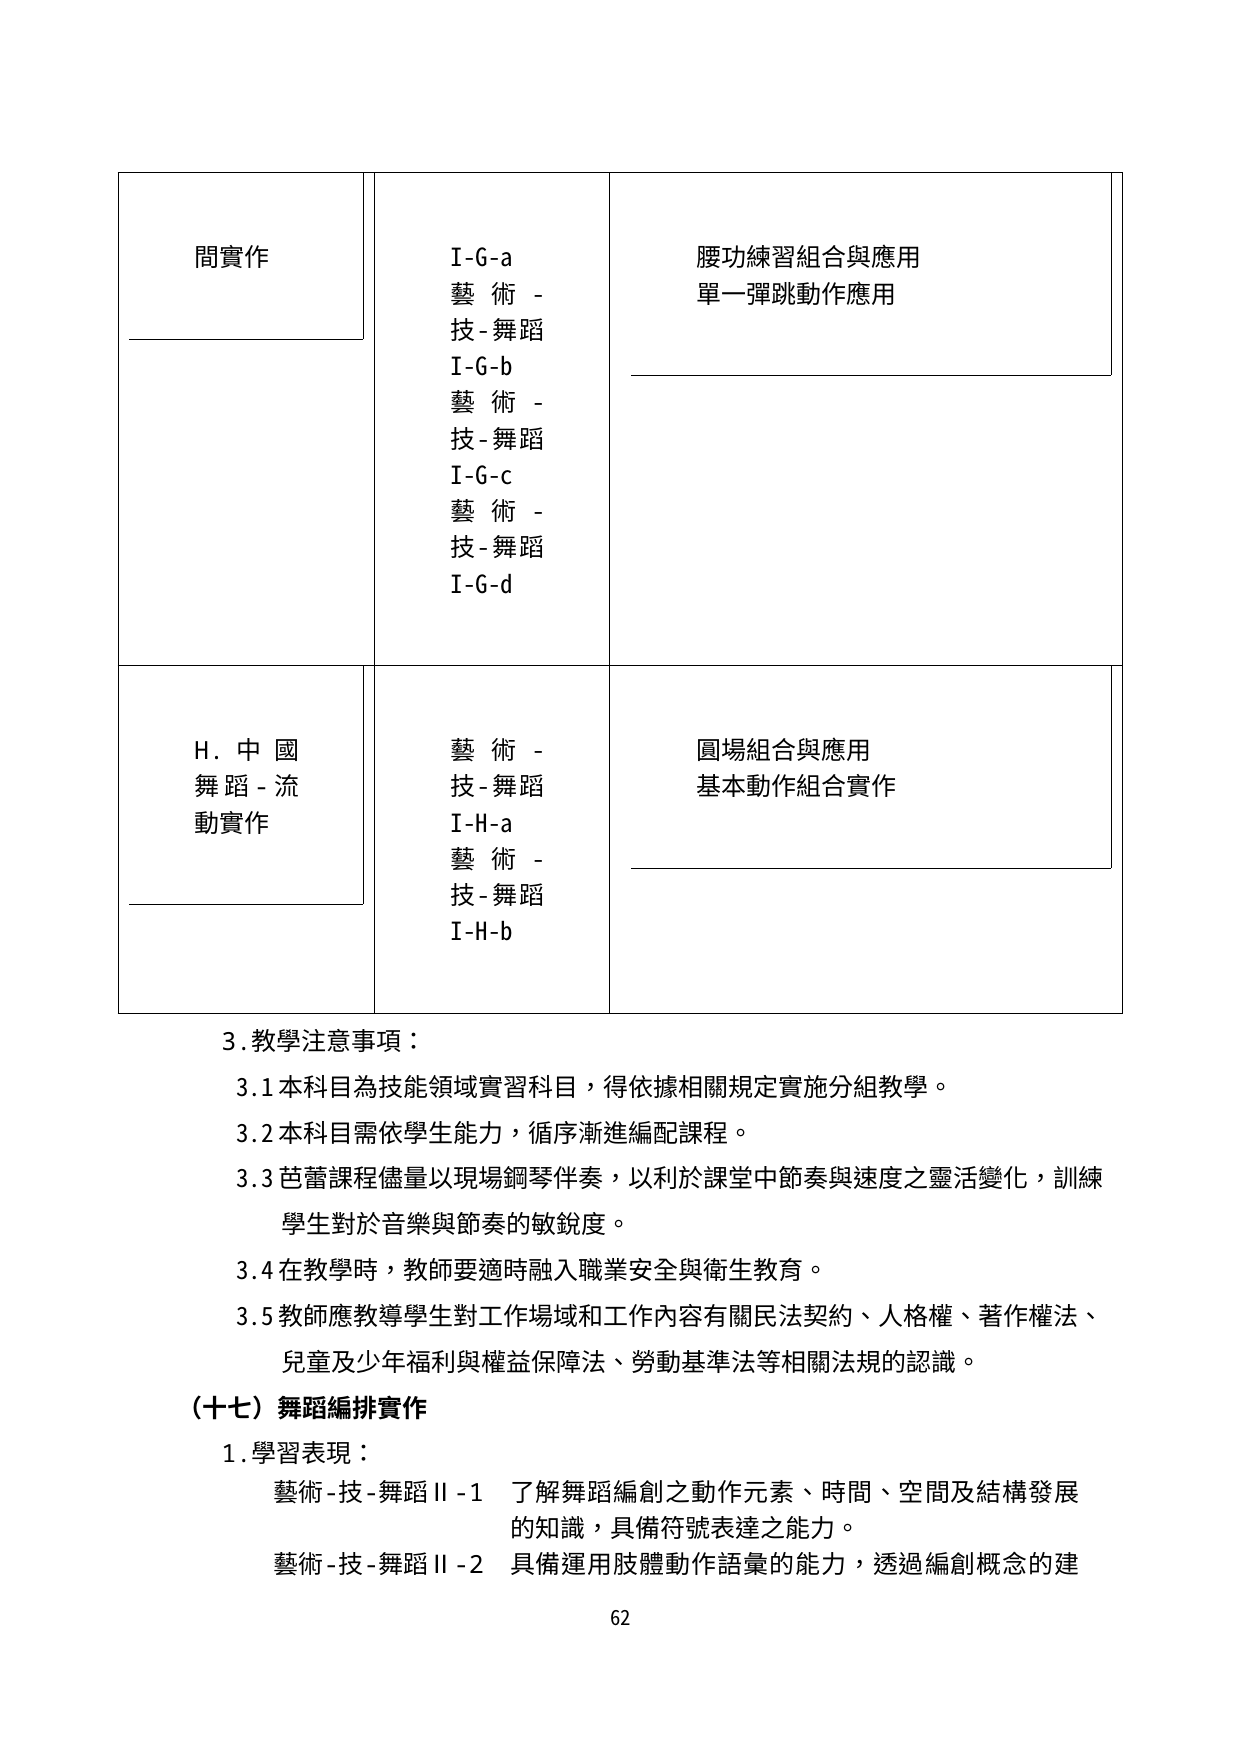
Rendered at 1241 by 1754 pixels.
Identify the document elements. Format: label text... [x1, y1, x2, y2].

table_cell 間實作 [119, 173, 374, 665]
table_cell [610, 666, 620, 1013]
text （十七）舞蹈編排實作 [177, 1380, 1122, 1426]
table_cell 藝術-技-舞蹈Ⅱ-2 [262, 1545, 498, 1581]
table_cell 藝術-技-舞蹈I-H-a 藝術-技-舞蹈I-H-b [375, 666, 609, 1013]
table_cell 圓場組合與應用 基本動作組合實作 [620, 666, 1122, 1013]
text 3.教學注意事項： [168, 1014, 1122, 1059]
text 3.2本科目需依學生能力，循序漸進編配課程。 [236, 1105, 1122, 1151]
text 3.4在教學時，教師要適時融入職業安全與衛生教育。 [236, 1243, 1122, 1289]
table_cell H.中國舞蹈-流動實作 [119, 666, 374, 1013]
table_header 了解舞蹈編創之動作元素、時間、空間及結構發展的知識，具備符號表達之能力。 [499, 1472, 1093, 1544]
table_header 藝術-技-舞蹈Ⅱ-1 [262, 1472, 498, 1544]
table_cell [610, 173, 620, 665]
text 1.學習表現： [168, 1426, 1122, 1472]
text 3.1本科目為技能領域實習科目，得依據相關規定實施分組教學。 [236, 1059, 1122, 1105]
table_cell 具備運用肢體動作語彙的能力，透過編創概念的建 [499, 1545, 1093, 1581]
text 3.5教師應教導學生對工作場域和工作內容有關民法契約、人格權、著作權法、兒童及少年福利與權益保障法、勞動基準法等相關法規的認識。 [236, 1289, 1122, 1380]
table_cell I-G-a 藝術-技-舞蹈I-G-b 藝術-技-舞蹈I-G-c 藝術-技-舞蹈I-G-d [375, 173, 609, 665]
text 3.3芭蕾課程儘量以現場鋼琴伴奏，以利於課堂中節奏與速度之靈活變化，訓練學生對於音樂與節奏的敏銳度。 [236, 1151, 1122, 1243]
table_cell 腰功練習組合與應用 單一彈跳動作應用 [620, 173, 1122, 665]
